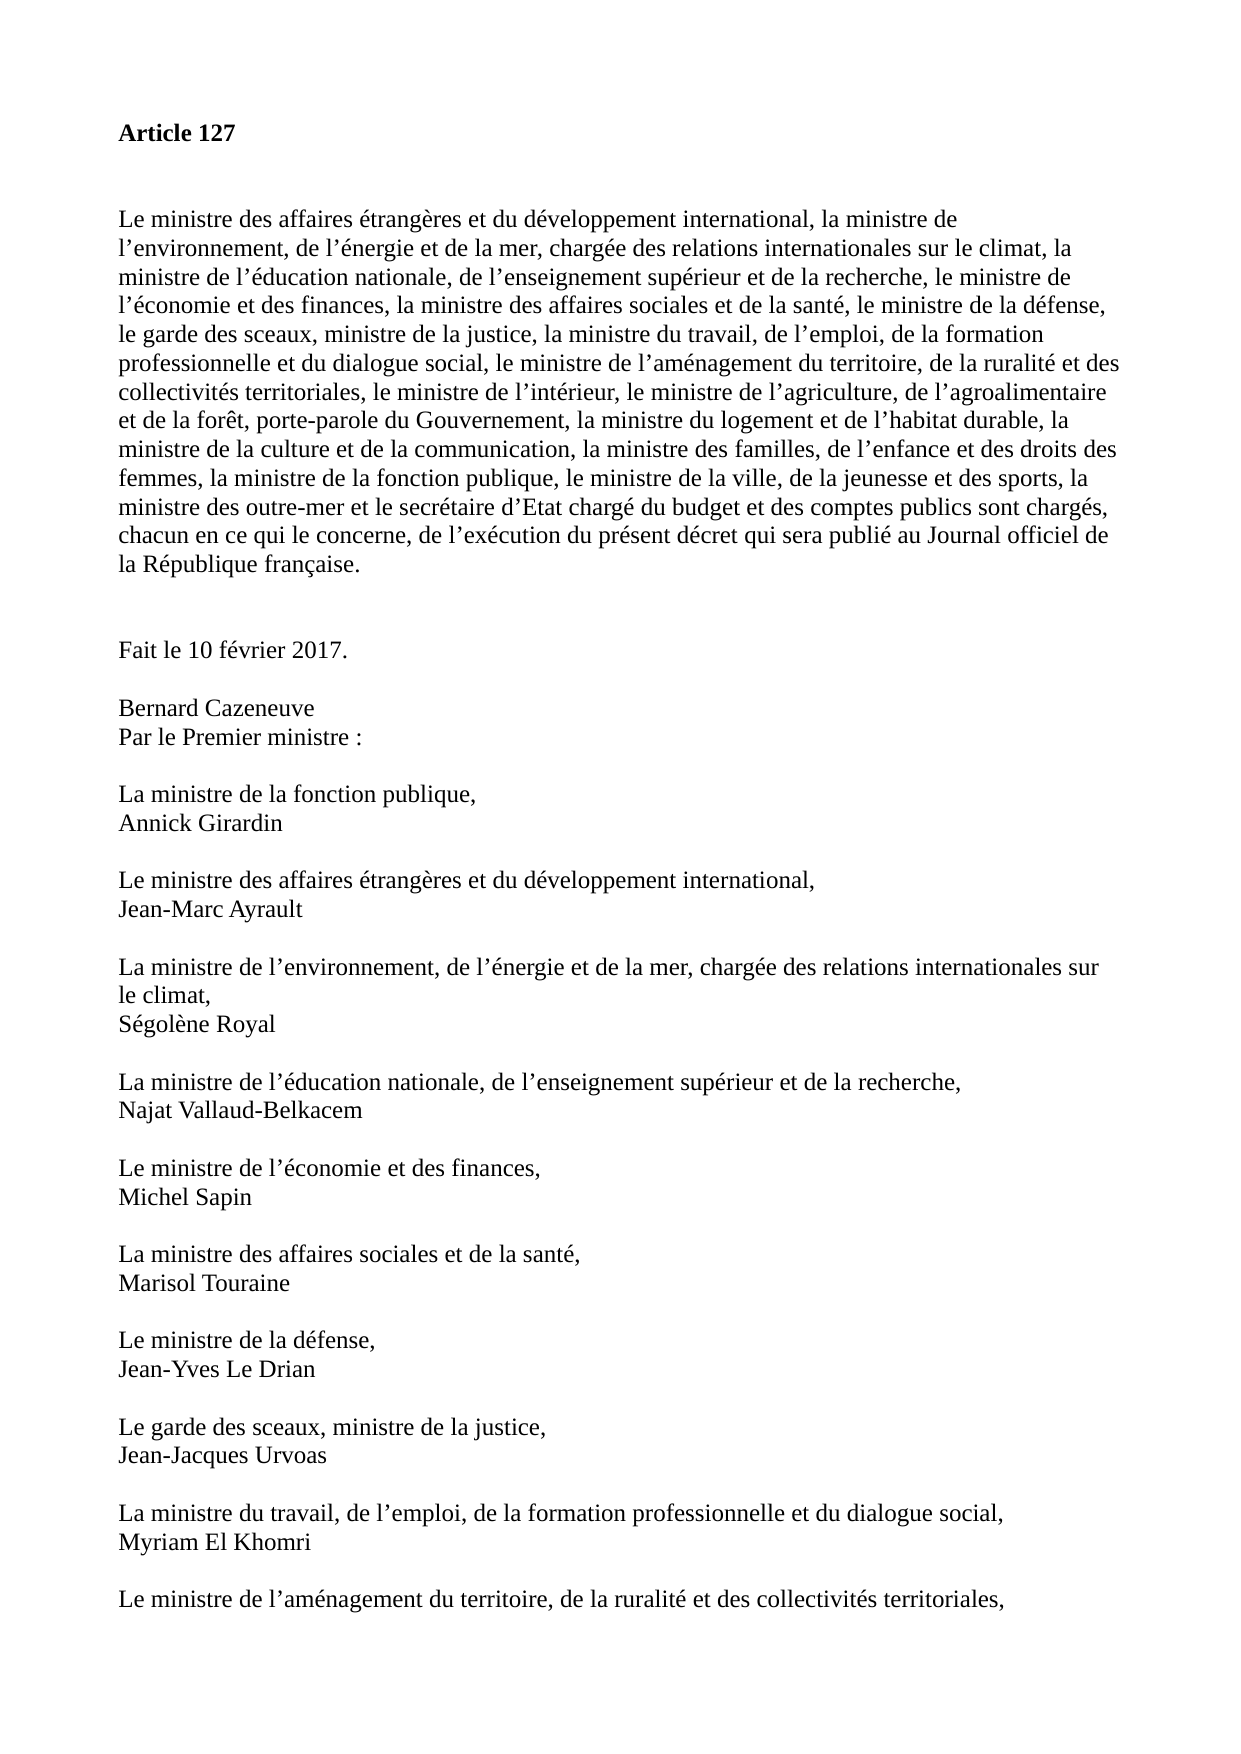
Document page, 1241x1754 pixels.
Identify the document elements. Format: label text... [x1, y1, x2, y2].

text La ministre de la fonction publique, [118, 779, 1122, 808]
text La ministre de l’éducation nationale, de l’enseignement supérieur et de la recherche, [118, 1067, 1122, 1096]
text La ministre de l’environnement, de l’énergie et de la mer, chargée des relations internationales sur le climat, [118, 952, 1122, 1009]
text Le ministre de l’aménagement du territoire, de la ruralité et des collectivités territoriales, [118, 1584, 1122, 1613]
text La ministre du travail, de l’emploi, de la formation professionnelle et du dialogue social, [118, 1498, 1122, 1527]
text Article 127 [118, 118, 1122, 147]
text Najat Vallaud-Belkacem [118, 1096, 1122, 1124]
text Jean-Yves Le Drian [118, 1354, 1122, 1383]
text Fait le 10 février 2017. [118, 636, 1122, 664]
text Par le Premier ministre : [118, 722, 1122, 751]
text La ministre des affaires sociales et de la santé, [118, 1239, 1122, 1268]
text Myriam El Khomri [118, 1527, 1122, 1556]
text Bernard Cazeneuve [118, 693, 1122, 722]
text Marisol Touraine [118, 1268, 1122, 1297]
text Ségolène Royal [118, 1009, 1122, 1038]
text Le garde des sceaux, ministre de la justice, [118, 1412, 1122, 1441]
text Michel Sapin [118, 1182, 1122, 1211]
text Le ministre des affaires étrangères et du développement international, [118, 866, 1122, 894]
text Le ministre de l’économie et des finances, [118, 1153, 1122, 1182]
text Jean-Jacques Urvoas [118, 1441, 1122, 1469]
text Le ministre des affaires étrangères et du développement international, la ministre de l’environnement, de l’énergie et de la mer, chargée des relations internationales sur le climat, la ministre de l’éducation nationale, de l’enseignement supérieur et de la recherche, le ministre de l’économie et des finances, la ministre des affaires sociales et de la santé, le ministre de la défense, le garde des sceaux, ministre de la justice, la ministre du travail, de l’emploi, de la formation professionnelle et du dialogue social, le ministre de l’aménagement du territoire, de la ruralité et des collectivités territoriales, le ministre de l’intérieur, le ministre de l’agriculture, de l’agroalimentaire et de la forêt, porte-parole du Gouvernement, la ministre du logement et de l’habitat durable, la ministre de la culture et de la communication, la ministre des familles, de l’enfance et des droits des femmes, la ministre de la fonction publique, le ministre de la ville, de la jeunesse et des sports, la ministre des outre-mer et le secrétaire d’Etat chargé du budget et des comptes publics sont chargés, chacun en ce qui le concerne, de l’exécution du présent décret qui sera publié au Journal officiel de la République française. [118, 204, 1122, 578]
text Annick Girardin [118, 808, 1122, 837]
text Le ministre de la défense, [118, 1326, 1122, 1354]
text Jean-Marc Ayrault [118, 894, 1122, 923]
